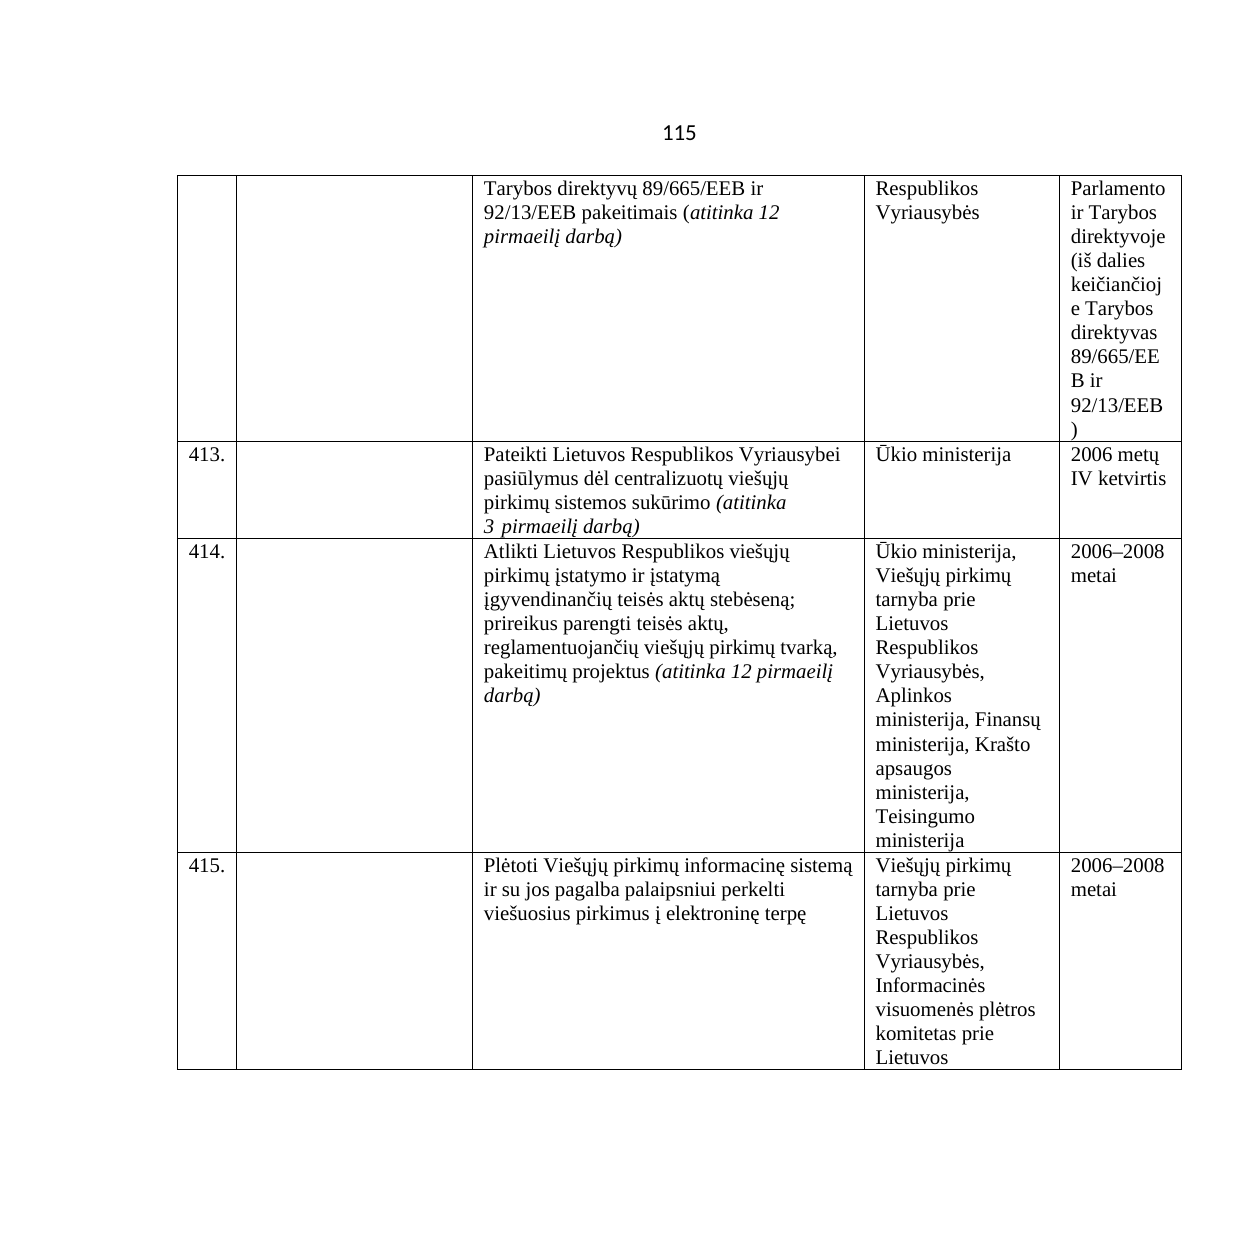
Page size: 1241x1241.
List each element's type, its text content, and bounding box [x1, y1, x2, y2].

table_cell Tarybos direktyvų 89/665/EEB ir 92/13/EEB pakeitimais (atitinka 12 pirmaeilį darbą) [473, 176, 864, 441]
table_cell [237, 853, 472, 1069]
table_cell Respublikos Vyriausybės [865, 176, 1059, 441]
table_cell Pateikti Lietuvos Respublikos Vyriausybei pasiūlymus dėl centralizuotų viešųjų pirkimų sistemos sukūrimo (atitinka 3 pirmaeilį darbą) [473, 442, 864, 538]
table_cell [237, 176, 472, 441]
table_cell 415. [178, 853, 236, 1069]
table_cell [237, 539, 472, 852]
table_cell Atlikti Lietuvos Respublikos viešųjų pirkimų įstatymo ir įstatymą įgyvendinančių teisės aktų stebėseną; prireikus parengti teisės aktų, reglamentuojančių viešųjų pirkimų tvarką, pakeitimų projektus (atitinka 12 pirmaeilį darbą) [473, 539, 864, 852]
table_cell 413. [178, 442, 236, 538]
table_cell [178, 176, 236, 441]
table_cell Ūkio ministerija [865, 442, 1059, 538]
table_cell Parlamento ir Tarybos direktyvoje (iš dalies keičiančioje Tarybos direktyvas 89/665/EEB ir 92/13/EEB) [1060, 176, 1181, 441]
table_cell Ūkio ministerija, Viešųjų pirkimų tarnyba prie Lietuvos Respublikos Vyriausybės, Aplinkos ministerija, Finansų ministerija, Krašto apsaugos ministerija, Teisingumo ministerija [865, 539, 1059, 852]
table_cell [237, 442, 472, 538]
table_cell 2006–2008 metai [1060, 853, 1181, 1069]
table_cell 2006 metų IV ketvirtis [1060, 442, 1181, 538]
table_cell Viešųjų pirkimų tarnyba prie Lietuvos Respublikos Vyriausybės, Informacinės visuomenės plėtros komitetas prie Lietuvos [865, 853, 1059, 1069]
table_cell Plėtoti Viešųjų pirkimų informacinę sistemą ir su jos pagalba palaipsniui perkelti viešuosius pirkimus į elektroninę terpę [473, 853, 864, 1069]
table_cell 2006–2008 metai [1060, 539, 1181, 852]
table_cell 414. [178, 539, 236, 852]
